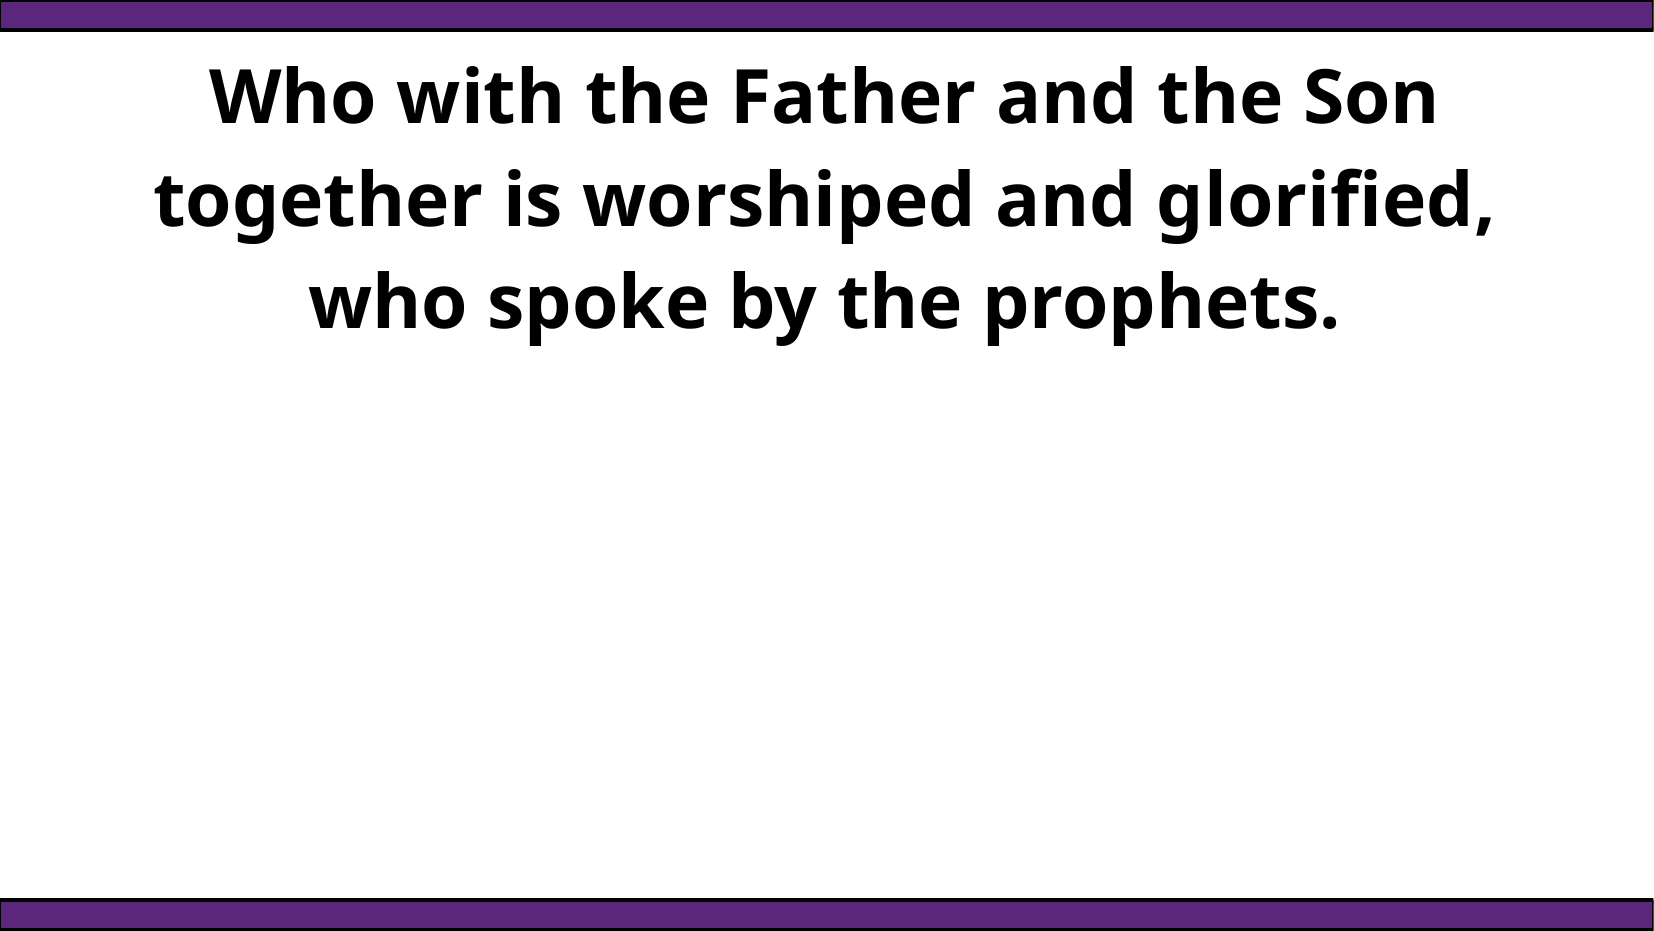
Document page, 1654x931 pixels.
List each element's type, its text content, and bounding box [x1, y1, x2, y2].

text_box Who with the Father and the Son together is worshiped and glorified, who spoke by the prophets. [60, 36, 1591, 351]
text_box [0, 900, 1654, 931]
picture [0, 31, 1654, 900]
text_box [0, 0, 1654, 31]
